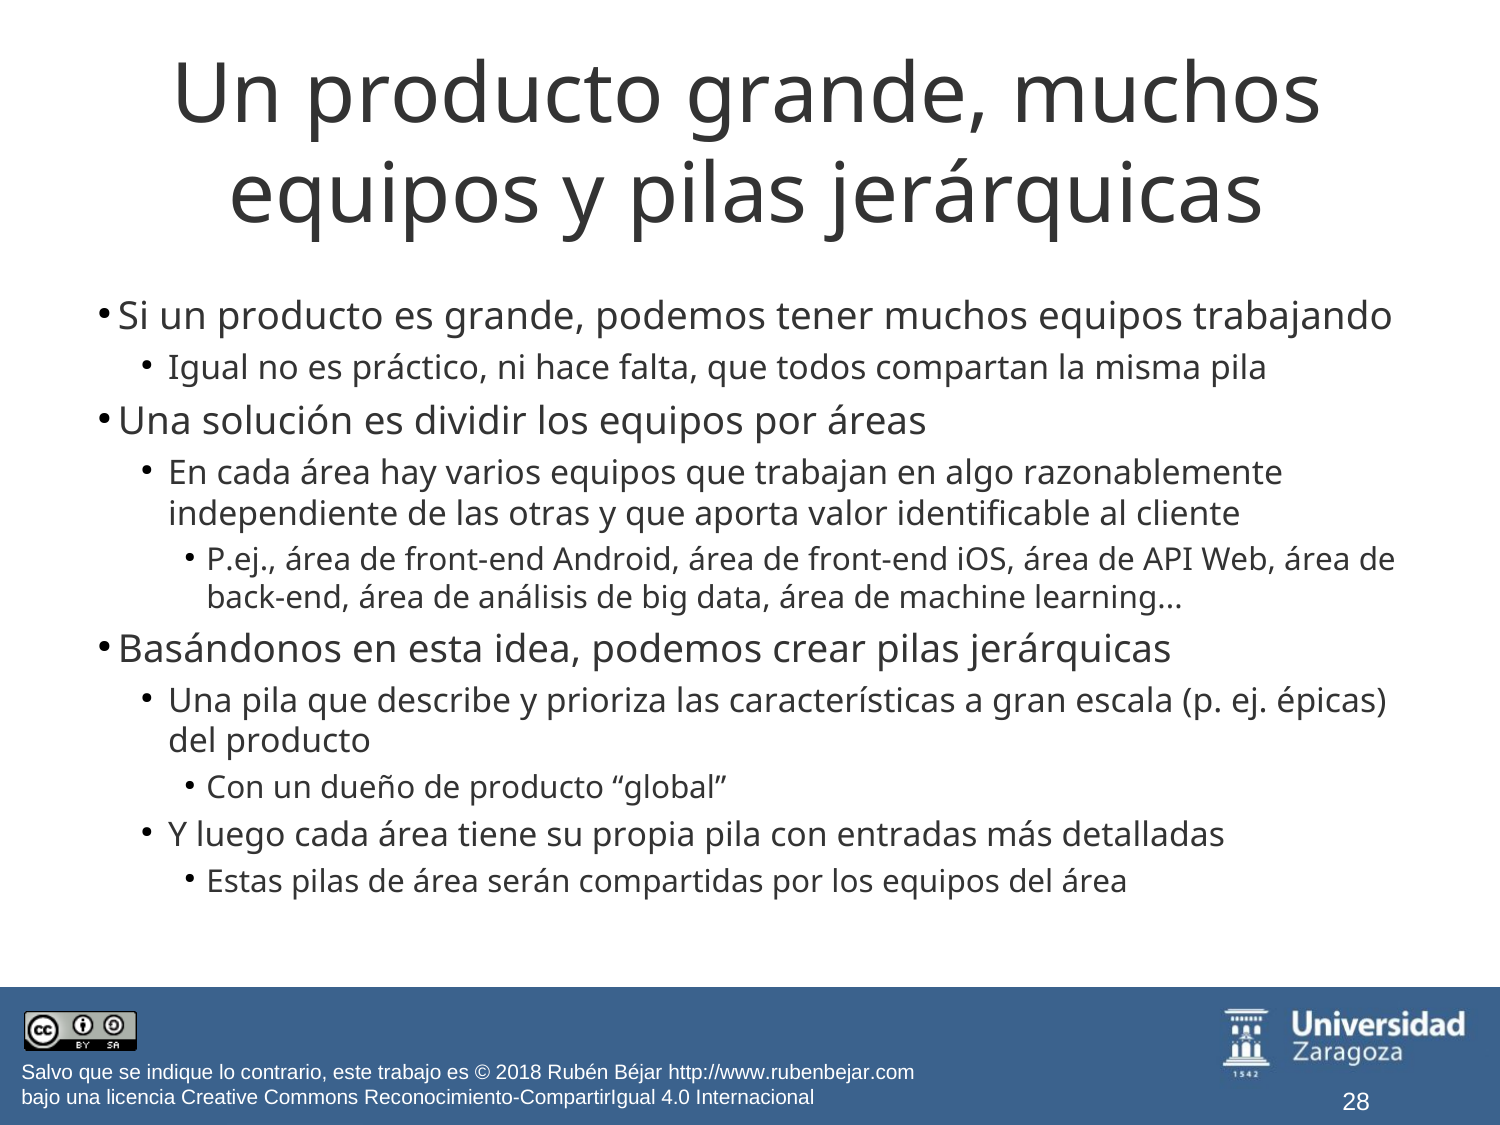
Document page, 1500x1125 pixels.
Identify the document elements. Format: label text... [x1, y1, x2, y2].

list Si un producto es grande, podemos tener muchos equipos trabajando Igual no es práctico, ni hace falta, que todos compartan la misma pila Una solución es dividir los equipos por áreas En cada área hay varios equipos que trabajan en algo razonablemente independiente de las otras y que aporta valor identificable al cliente P.ej., área de front-end Android, área de front-end iOS, área de API Web, área de back-end, área de análisis de big data, área de machine learning... Basándonos en esta idea, podemos crear pilas jerárquicas Una pila que describe y prioriza las características a gran escala (p. ej. épicas) del producto Con un dueño de producto “global” Y luego cada área tiene su propia pila con entradas más detalladas Estas pilas de área serán compartidas por los equipos del área [82, 283, 1418, 957]
picture [0, 987, 1500, 1125]
title Un producto grande, muchos equipos y pilas jerárquicas [74, 21, 1420, 257]
